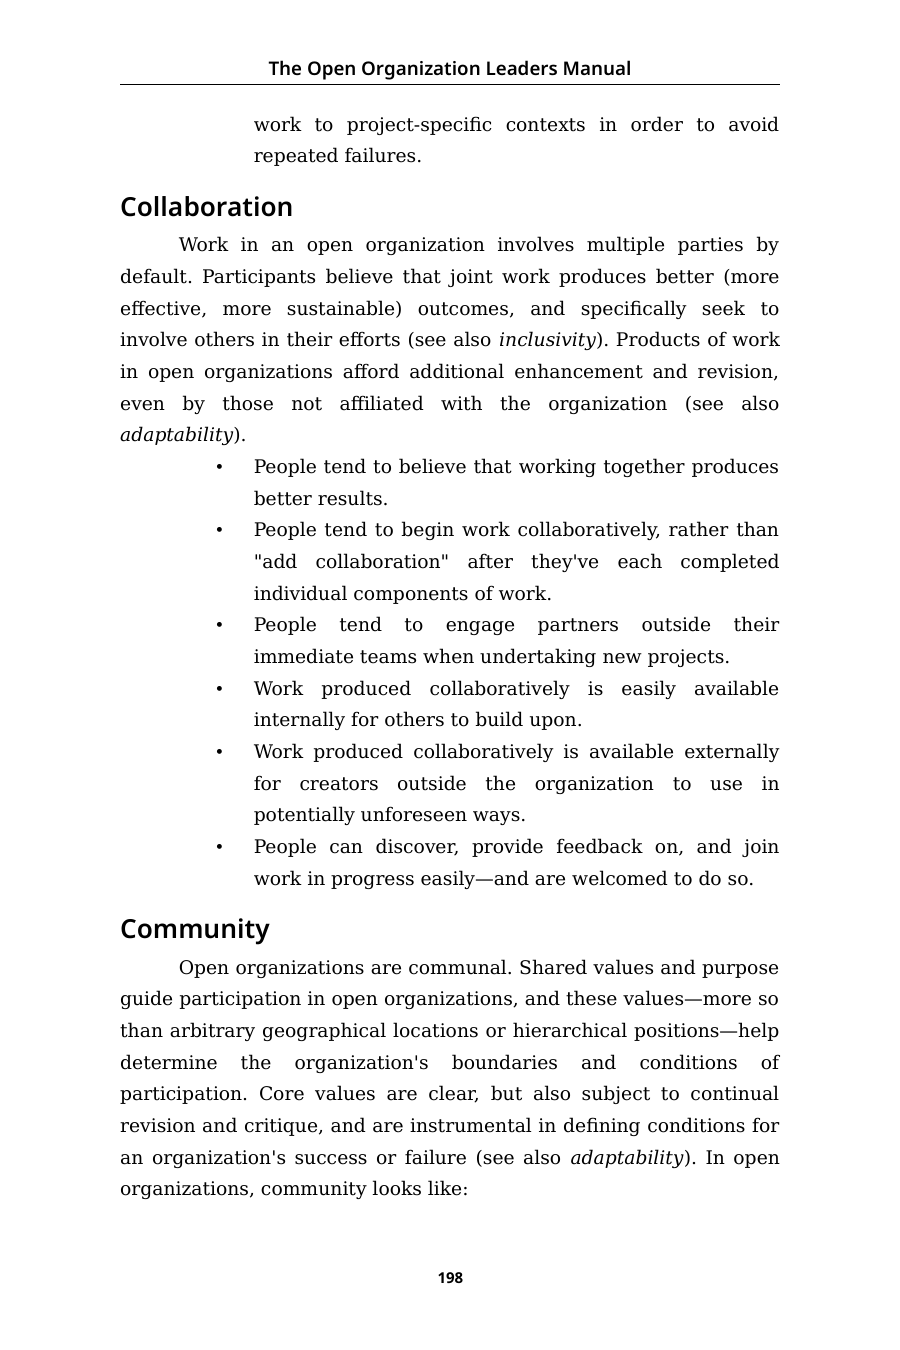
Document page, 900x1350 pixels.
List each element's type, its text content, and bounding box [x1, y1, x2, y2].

list People tend to begin work collaboratively, rather than "add collaboration" after they've each completed individual components of work. [216, 519, 780, 605]
subtitle Collaboration [120, 192, 780, 222]
list work to project-specific contexts in order to avoid repeated failures. [216, 114, 780, 167]
list Work produced collaboratively is available externally for creators outside the organization to use in potentially unforeseen ways. [216, 741, 780, 826]
list People tend to believe that working together produces better results. [216, 456, 780, 510]
subtitle Community [120, 914, 780, 945]
text Work in an open organization involves multiple parties by default. Participants believe that joint work produces better (more effective, more sustainable) outcomes, and specifically seek to involve others in their efforts (see also inclusivity). Products of work in open organizations afford additional enhancement and revision, even by those not affiliated with the organization (see also adaptability). [120, 234, 780, 446]
list People can discover, provide feedback on, and join work in progress easily—and are welcomed to do so. [216, 836, 780, 890]
list People tend to engage partners outside their immediate teams when undertaking new projects. [216, 614, 780, 668]
list Work produced collaboratively is easily available internally for others to build upon. [216, 678, 780, 731]
text Open organizations are communal. Shared values and purpose guide participation in open organizations, and these values—more so than arbitrary geographical locations or hierarchical positions—help determine the organization's boundaries and conditions of participation. Core values are clear, but also subject to continual revision and critique, and are instrumental in defining conditions for an organization's success or failure (see also adaptability). In open organizations, community looks like: [120, 957, 780, 1200]
